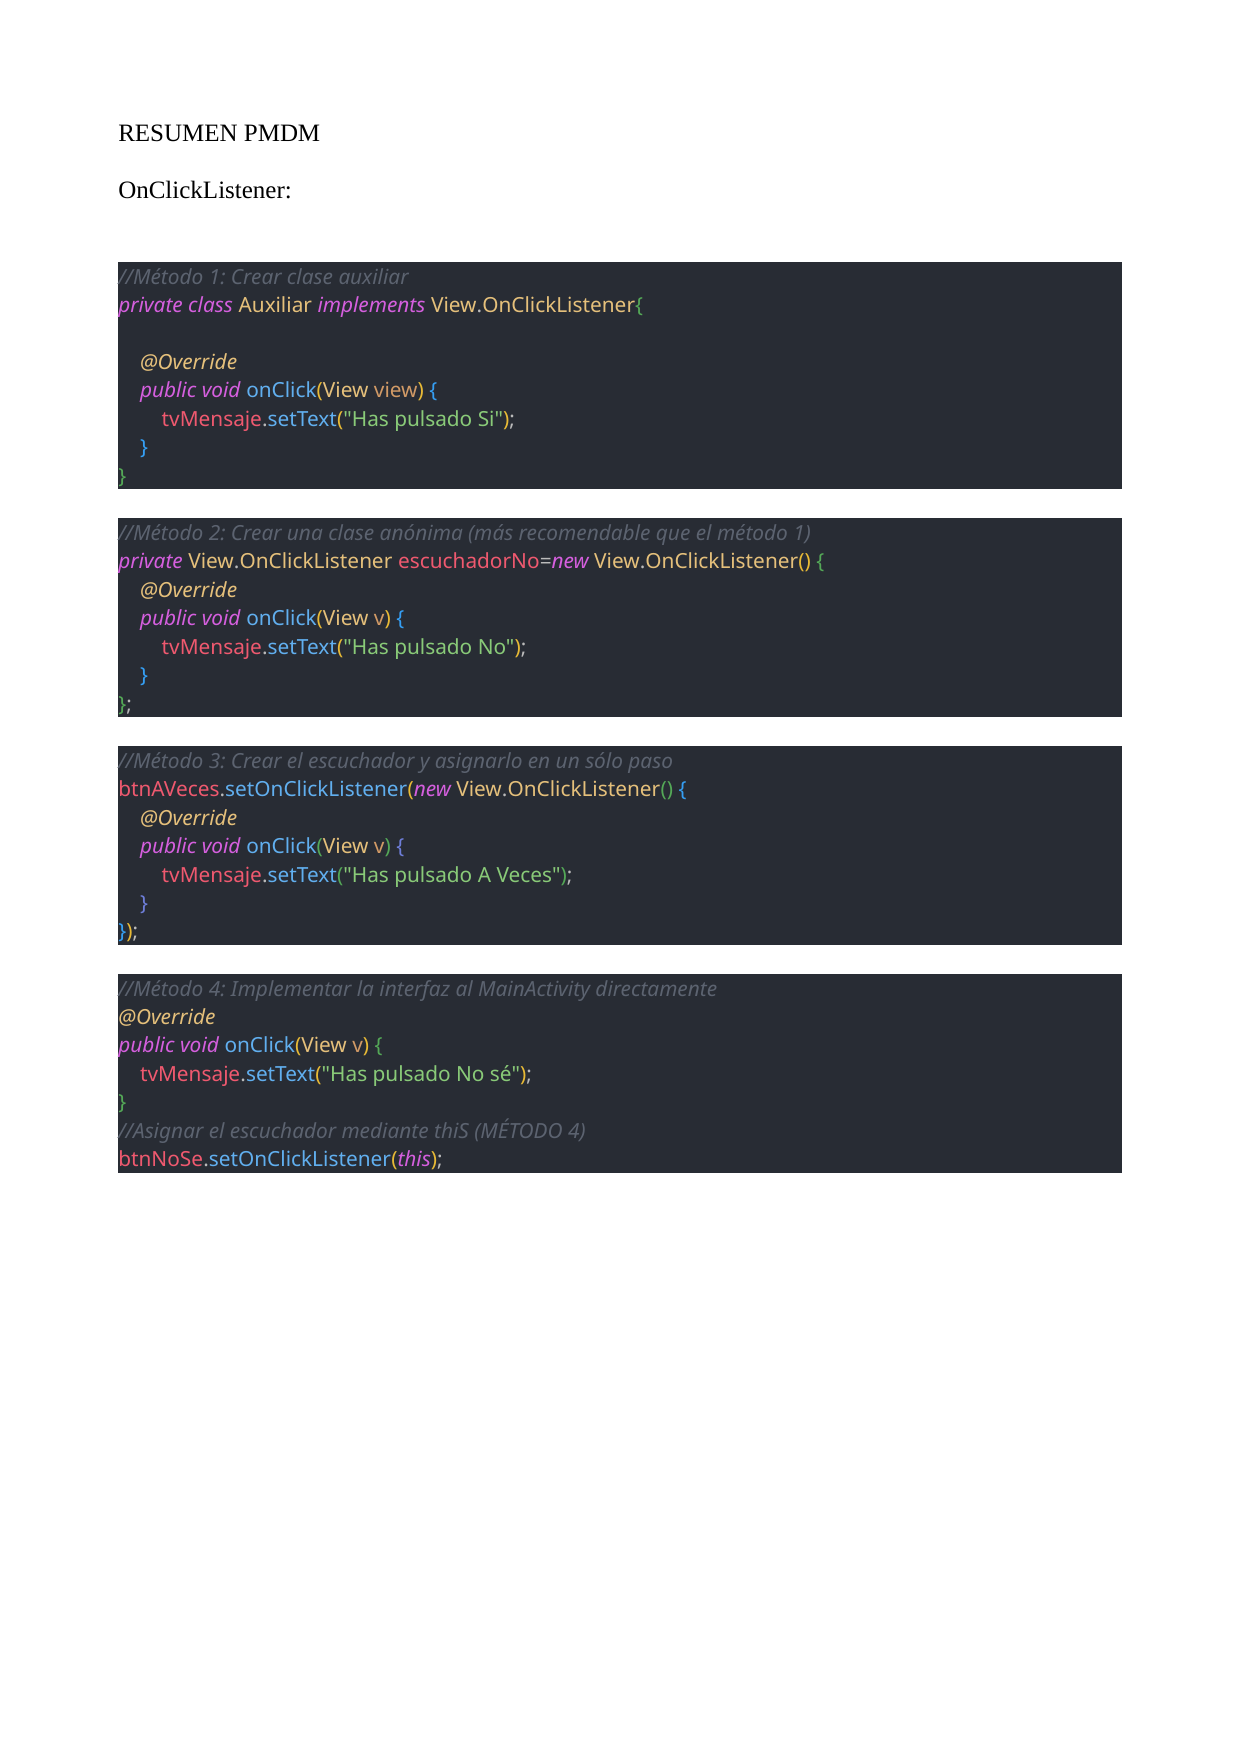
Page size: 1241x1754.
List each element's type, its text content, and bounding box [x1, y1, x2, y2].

text OnClickListener: [118, 176, 1122, 204]
text //Método 2: Crear una clase anónima (más recomendable que el método 1) private View.OnClickListener escuchadorNo=new View.OnClickListener() { @Override public void onClick(View v) { tvMensaje.setText("Has pulsado No"); } }; [118, 518, 1122, 717]
text //Método 3: Crear el escuchador y asignarlo en un sólo paso btnAVeces.setOnClickListener(new View.OnClickListener() { @Override public void onClick(View v) { tvMensaje.setText("Has pulsado A Veces"); } }); [118, 746, 1122, 945]
text RESUMEN PMDM [118, 118, 1122, 147]
text //Método 4: Implementar la interfaz al MainActivity directamente @Override public void onClick(View v) { tvMensaje.setText("Has pulsado No sé"); } [118, 974, 1122, 1116]
text //Método 1: Crear clase auxiliar private class Auxiliar implements View.OnClickListener{ @Override public void onClick(View view) { tvMensaje.setText("Has pulsado Si"); } } [118, 262, 1122, 489]
text //Asignar el escuchador mediante thiS (MÉTODO 4) btnNoSe.setOnClickListener(this); [118, 1116, 1122, 1173]
